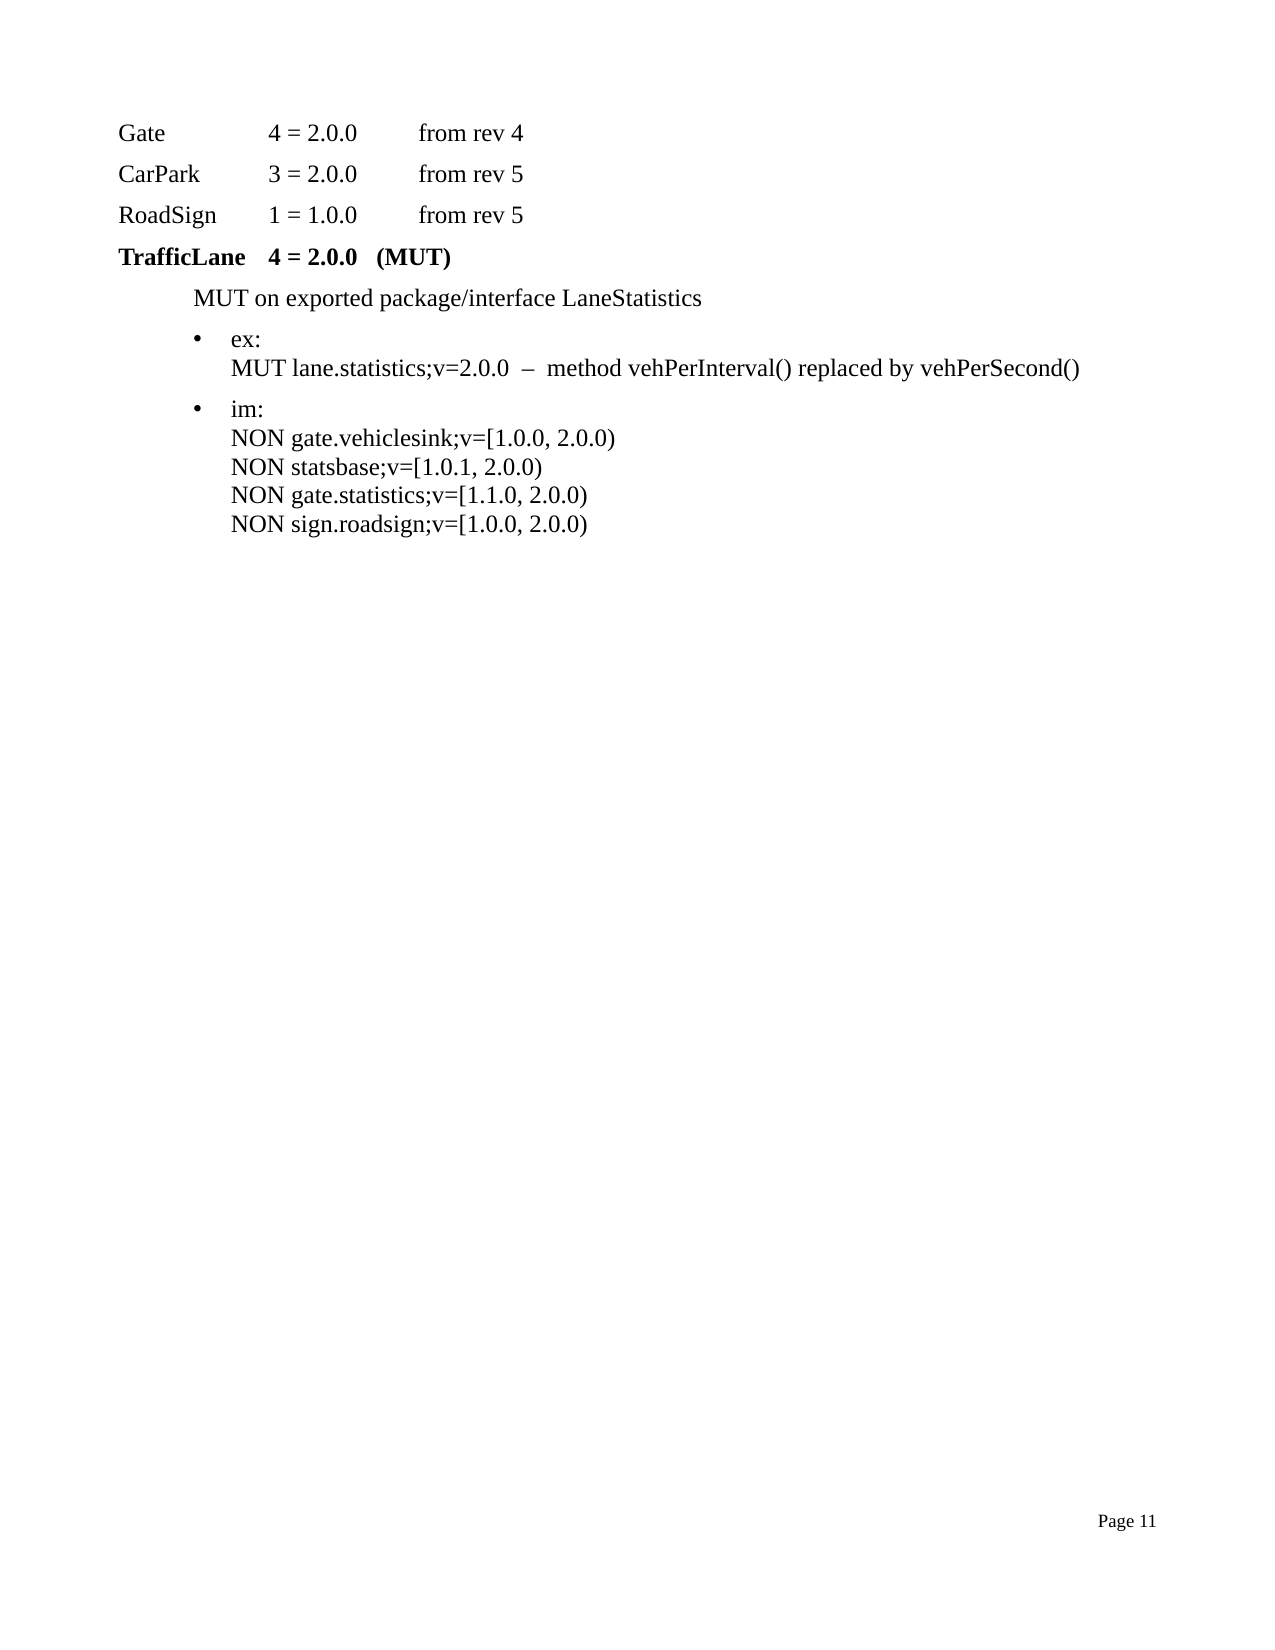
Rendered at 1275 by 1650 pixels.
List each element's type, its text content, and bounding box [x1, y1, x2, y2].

text TrafficLane 4 = 2.0.0 (MUT) [118, 242, 1157, 271]
list ex: MUT lane.statistics;v=2.0.0 – method vehPerInterval() replaced by vehPerSecond() [193, 324, 1157, 382]
list im: NON gate.vehiclesink;v=[1.0.0, 2.0.0) NON statsbase;v=[1.0.1, 2.0.0) NON gate.statistics;v=[1.1.0, 2.0.0) NON sign.roadsign;v=[1.0.0, 2.0.0) [193, 394, 1157, 538]
text RoadSign 1 = 1.0.0 from rev 5 [118, 201, 1157, 229]
text MUT on exported package/interface LaneStatistics [118, 283, 1157, 312]
text Gate 4 = 2.0.0 from rev 4 [118, 118, 1157, 147]
text CarPark 3 = 2.0.0 from rev 5 [118, 159, 1157, 188]
